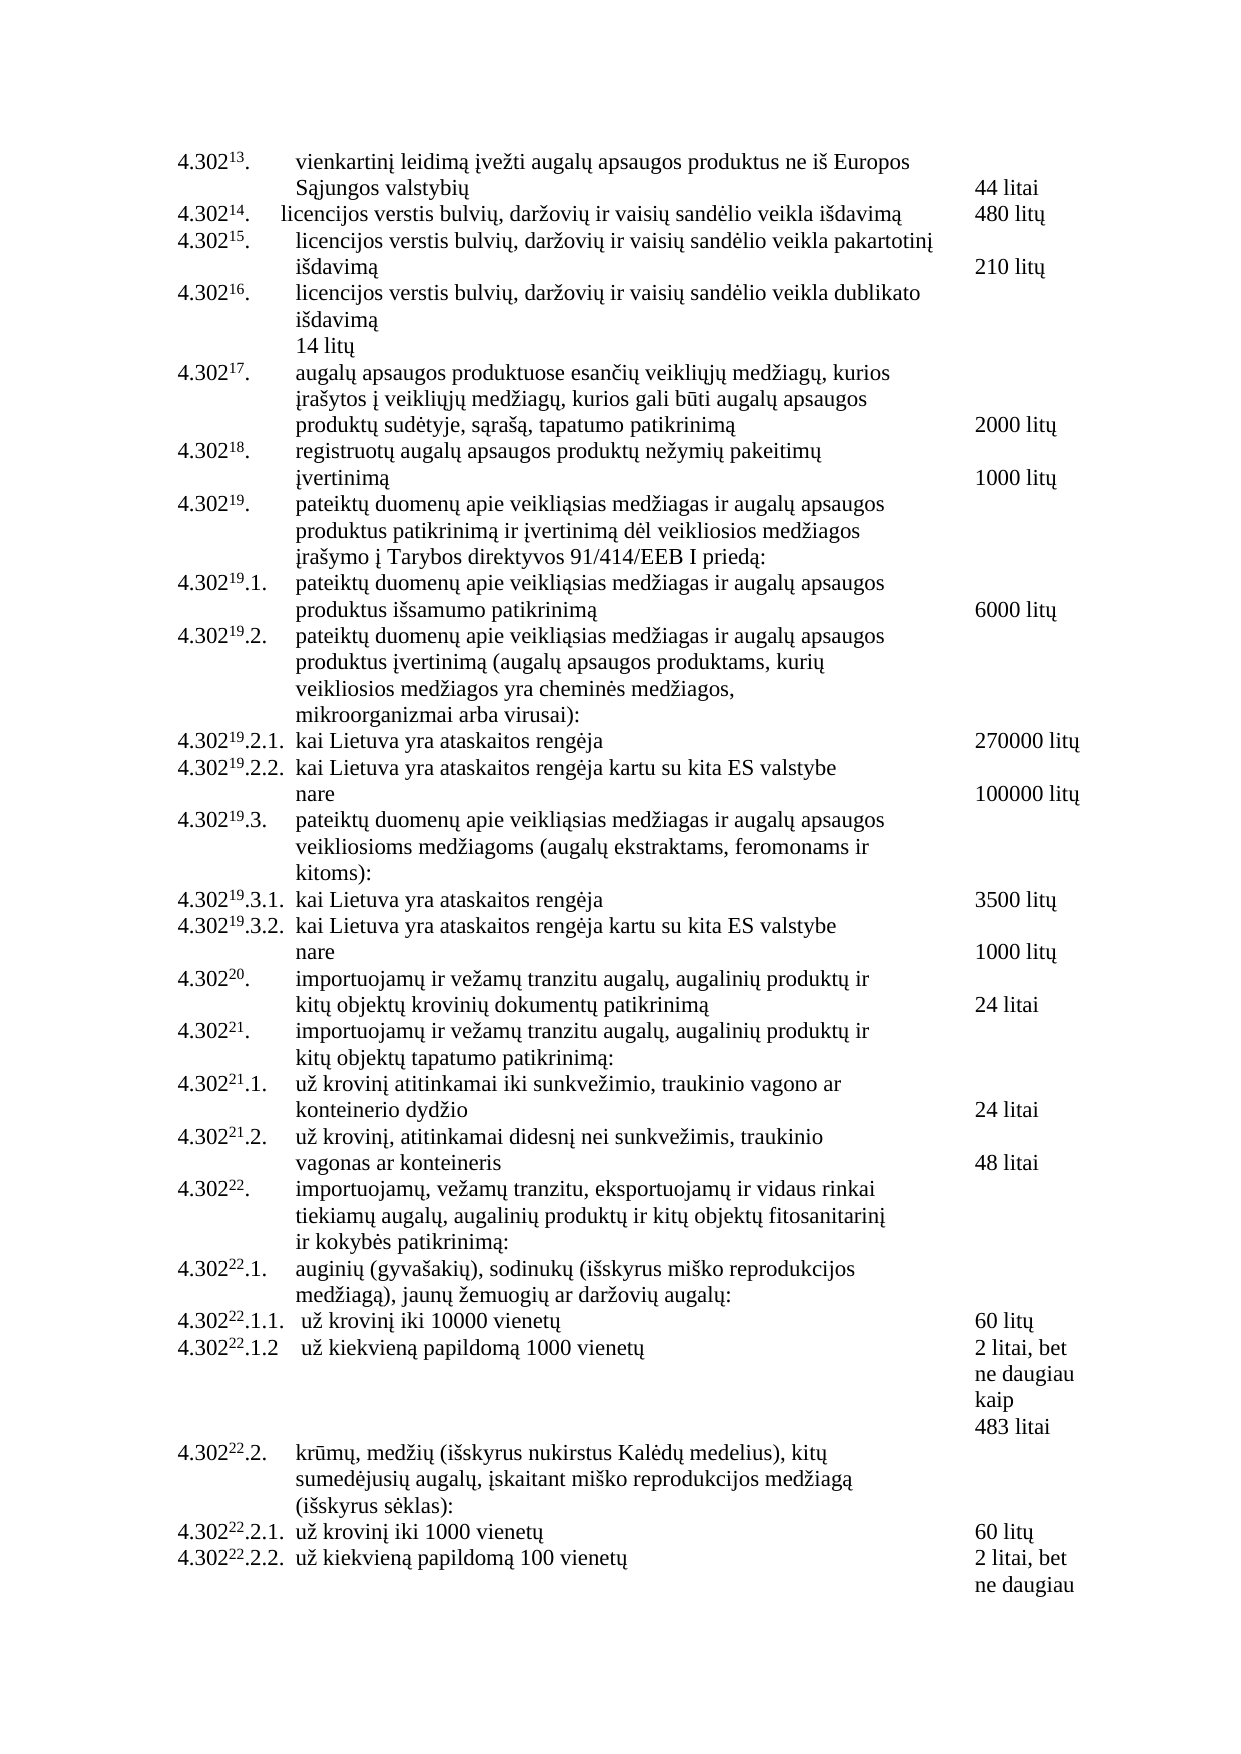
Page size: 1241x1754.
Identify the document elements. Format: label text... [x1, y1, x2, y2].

text kitų objektų krovinių dokumentų patikrinimą 24 litai [177, 991, 1122, 1017]
text 4.30219.3.2. kai Lietuva yra ataskaitos rengėja kartu su kita ES valstybe [177, 912, 1122, 938]
text tiekiamų augalų, augalinių produktų ir kitų objektų fitosanitarinį [177, 1202, 1122, 1228]
text 4.30222.2.2. už kiekvieną papildomą 100 vienetų 2 litai, bet [177, 1544, 1122, 1571]
text 4.30217. augalų apsaugos produktuose esančių veikliųjų medžiagų, kurios [177, 358, 1122, 385]
text 4.30219.2. pateiktų duomenų apie veikliąsias medžiagas ir augalų apsaugos [177, 622, 1122, 648]
text 4.30218. registruotų augalų apsaugos produktų nežymių pakeitimų [177, 438, 1122, 464]
text sumedėjusių augalų, įskaitant miško reprodukcijos medžiagą [177, 1465, 1122, 1492]
text 4.30215. licencijos verstis bulvių, daržovių ir vaisių sandėlio veikla pakartotinį [177, 227, 974, 253]
text 4.30220. importuojamų ir vežamų tranzitu augalų, augalinių produktų ir [177, 965, 1122, 991]
text 4.30219.3.1. kai Lietuva yra ataskaitos rengėja 3500 litų [177, 886, 1122, 912]
text Sąjungos valstybių 44 litai [177, 174, 1122, 200]
text produktų sudėtyje, sąrašą, tapatumo patikrinimą 2000 litų [177, 411, 1122, 438]
text 4.30222.2. krūmų, medžių (išskyrus nukirstus Kalėdų medelius), kitų [177, 1439, 1122, 1465]
text produktus patikrinimą ir įvertinimą dėl veikliosios medžiagos [177, 517, 1122, 543]
text nare 100000 litų [177, 780, 1122, 807]
text 483 litai [974, 1413, 1122, 1439]
text 4.30222.1.1. už krovinį iki 10000 vienetų 60 litų [177, 1307, 1122, 1334]
text ne daugiau [177, 1360, 1122, 1386]
text (išskyrus sėklas): [177, 1492, 1122, 1518]
text mikroorganizmai arba virusai): [177, 701, 1122, 727]
text konteinerio dydžio 24 litai [177, 1096, 1122, 1123]
text veikliosios medžiagos yra cheminės medžiagos, [177, 675, 1122, 701]
text 4.30222. importuojamų, vežamų tranzitu, eksportuojamų ir vidaus rinkai [177, 1176, 1122, 1202]
text 4.30219.1. pateiktų duomenų apie veikliąsias medžiagas ir augalų apsaugos [177, 569, 1122, 596]
text veikliosioms medžiagoms (augalų ekstraktams, feromonams ir [177, 833, 1122, 859]
text produktus įvertinimą (augalų apsaugos produktams, kurių [177, 648, 1122, 675]
text įvertinimą 1000 litų [177, 464, 1122, 490]
text 4.30214. licencijos verstis bulvių, daržovių ir vaisių sandėlio veikla išdavimą 480 litų [177, 200, 1107, 227]
text 4.30221.1. už krovinį atitinkamai iki sunkvežimio, traukinio vagono ar [177, 1070, 1122, 1096]
text 4.30221. importuojamų ir vežamų tranzitu augalų, augalinių produktų ir [177, 1017, 1122, 1044]
text 4.30222.1.2 už kiekvieną papildomą 1000 vienetų 2 litai, bet [177, 1334, 1122, 1360]
text ne daugiau [974, 1571, 1122, 1597]
text produktus išsamumo patikrinimą 6000 litų [177, 596, 1122, 622]
text 4.30219.2.2. kai Lietuva yra ataskaitos rengėja kartu su kita ES valstybe [177, 754, 1122, 780]
text kitoms): [177, 859, 1122, 886]
text išdavimą 14 litų [177, 306, 945, 358]
text įrašytos į veikliųjų medžiagų, kurios gali būti augalų apsaugos [177, 385, 1122, 411]
text 4.30216. licencijos verstis bulvių, daržovių ir vaisių sandėlio veikla dublikato [177, 279, 945, 306]
text įrašymo į Tarybos direktyvos 91/414/EEB I priedą: [177, 543, 1122, 569]
text 4.30222.1. auginių (gyvašakių), sodinukų (išskyrus miško reprodukcijos [177, 1254, 1122, 1281]
text išdavimą 210 litų [177, 253, 1093, 279]
text 4.30219.2.1. kai Lietuva yra ataskaitos rengėja 270000 litų [177, 727, 1122, 754]
text 4.30219.3. pateiktų duomenų apie veikliąsias medžiagas ir augalų apsaugos [177, 807, 1122, 833]
text ir kokybės patikrinimą: [177, 1228, 1122, 1254]
text 4.30221.2. už krovinį, atitinkamai didesnį nei sunkvežimis, traukinio [177, 1123, 1122, 1149]
text 4.30219. pateiktų duomenų apie veikliąsias medžiagas ir augalų apsaugos [177, 490, 1122, 517]
text 4.30222.2.1. už krovinį iki 1000 vienetų 60 litų [177, 1518, 1122, 1544]
text nare 1000 litų [177, 938, 1122, 965]
text kaip [974, 1386, 1122, 1413]
text 4.30213. vienkartinį leidimą įvežti augalų apsaugos produktus ne iš Europos [177, 148, 974, 174]
text medžiagą), jaunų žemuogių ar daržovių augalų: [177, 1281, 1122, 1307]
text kitų objektų tapatumo patikrinimą: [177, 1044, 1122, 1070]
text vagonas ar konteineris 48 litai [177, 1149, 1122, 1176]
